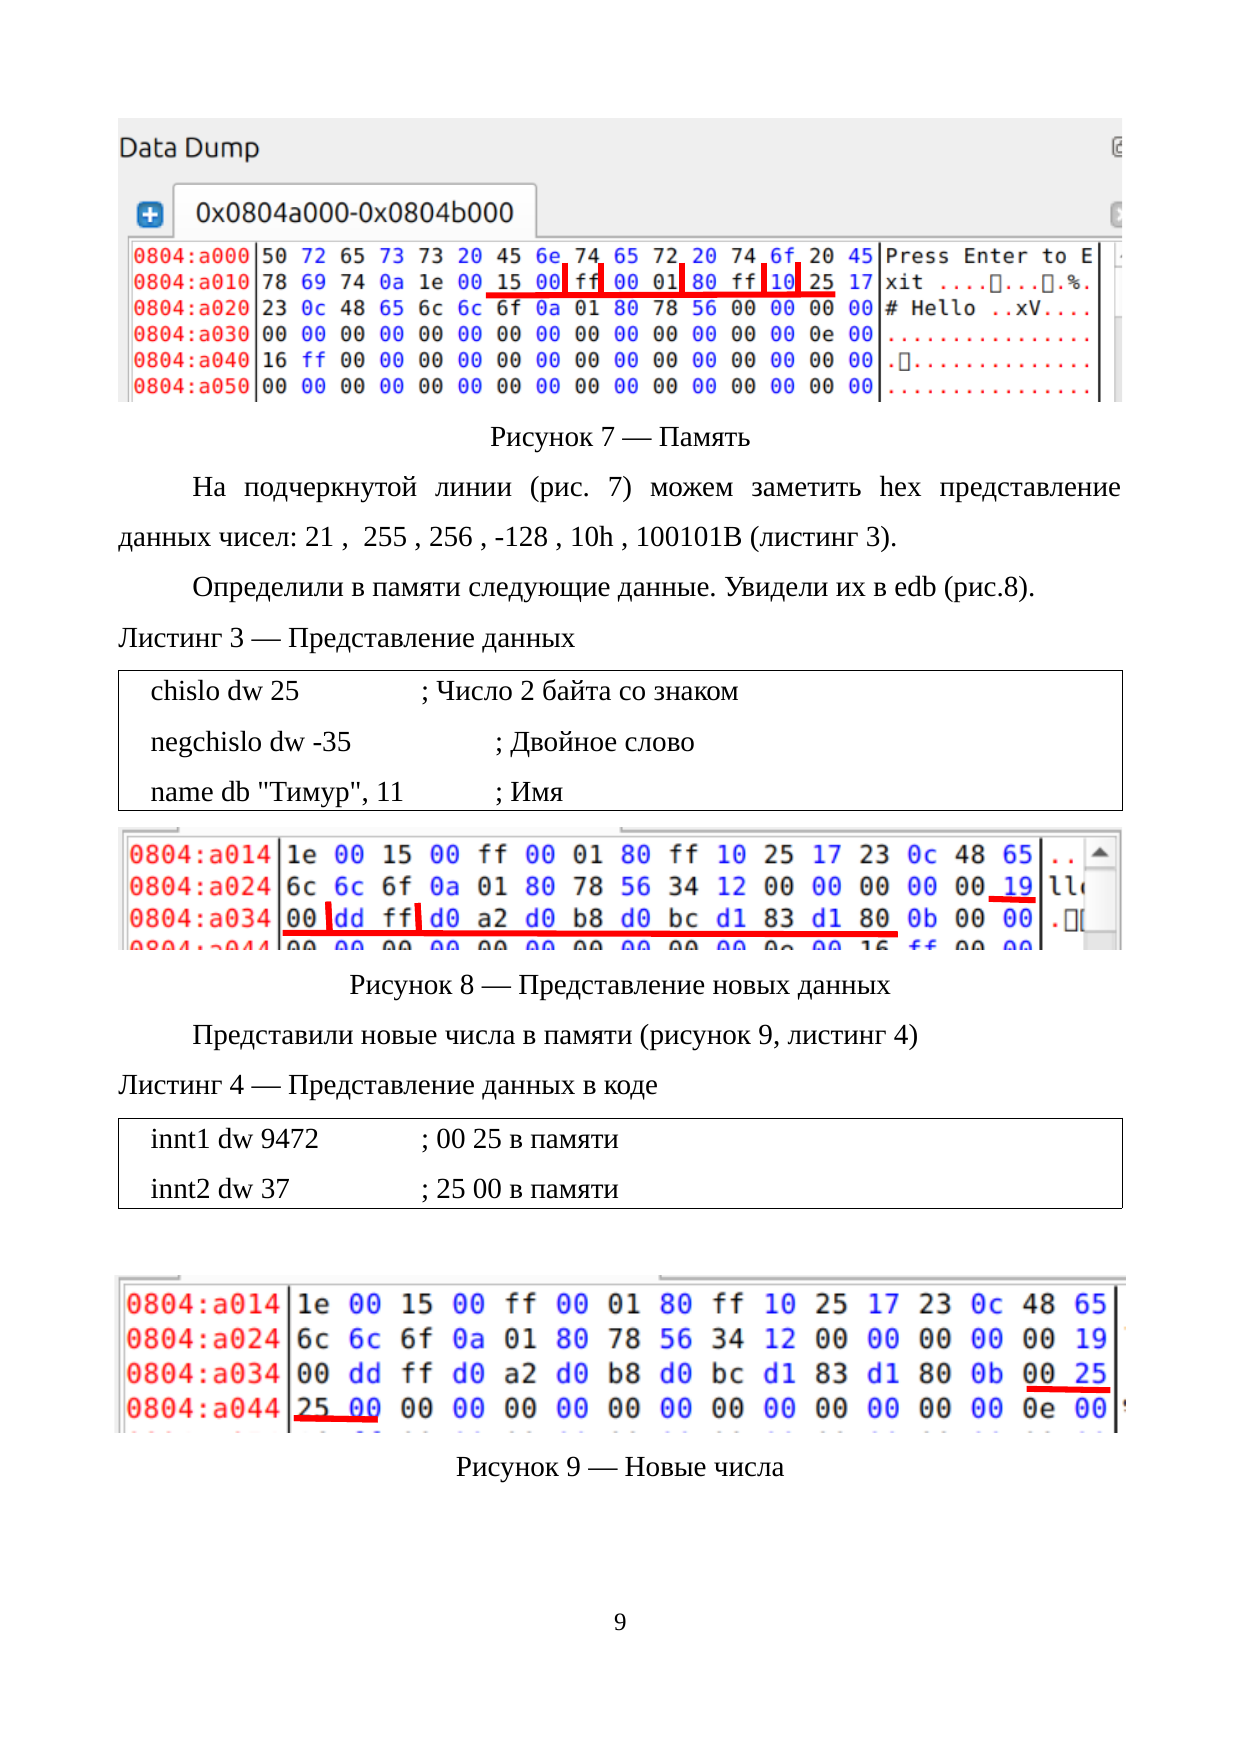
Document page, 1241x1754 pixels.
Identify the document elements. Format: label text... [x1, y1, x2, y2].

text Листинг 3 — Представление данных [118, 620, 1122, 653]
text Рисунок 7 — Память [118, 402, 1122, 452]
text innt2 dw 37 ; 25 00 в памяти [119, 1168, 1122, 1208]
text Определили в памяти следующие данные. Увидели их в edb (рис.8). [118, 569, 1122, 603]
text Рисунок 9 — Новые числа [118, 1433, 1122, 1483]
picture [118, 118, 1123, 402]
text chislo dw 25 ; Число 2 байта со знаком [119, 671, 1122, 707]
text Представили новые числа в памяти (рисунок 9, листинг 4) [118, 1017, 1122, 1051]
text innt1 dw 9472 ; 00 25 в памяти [119, 1119, 1122, 1154]
text name db "Тимур", 11 ; Имя [119, 771, 1122, 810]
text negchislo dw -35 ; Двойное слово [119, 721, 1122, 757]
text На подчеркнутой линии (рис. 7) можем заметить hex представление данных чисел: 21 , 255 , 256 , -128 , 10h , 100101B (листинг 3). [118, 469, 1122, 553]
text Рисунок 8 — Представление новых данных [118, 950, 1122, 1000]
picture [114, 1275, 1126, 1433]
text Листинг 4 — Представление данных в коде [118, 1067, 1122, 1101]
picture [118, 827, 1123, 950]
